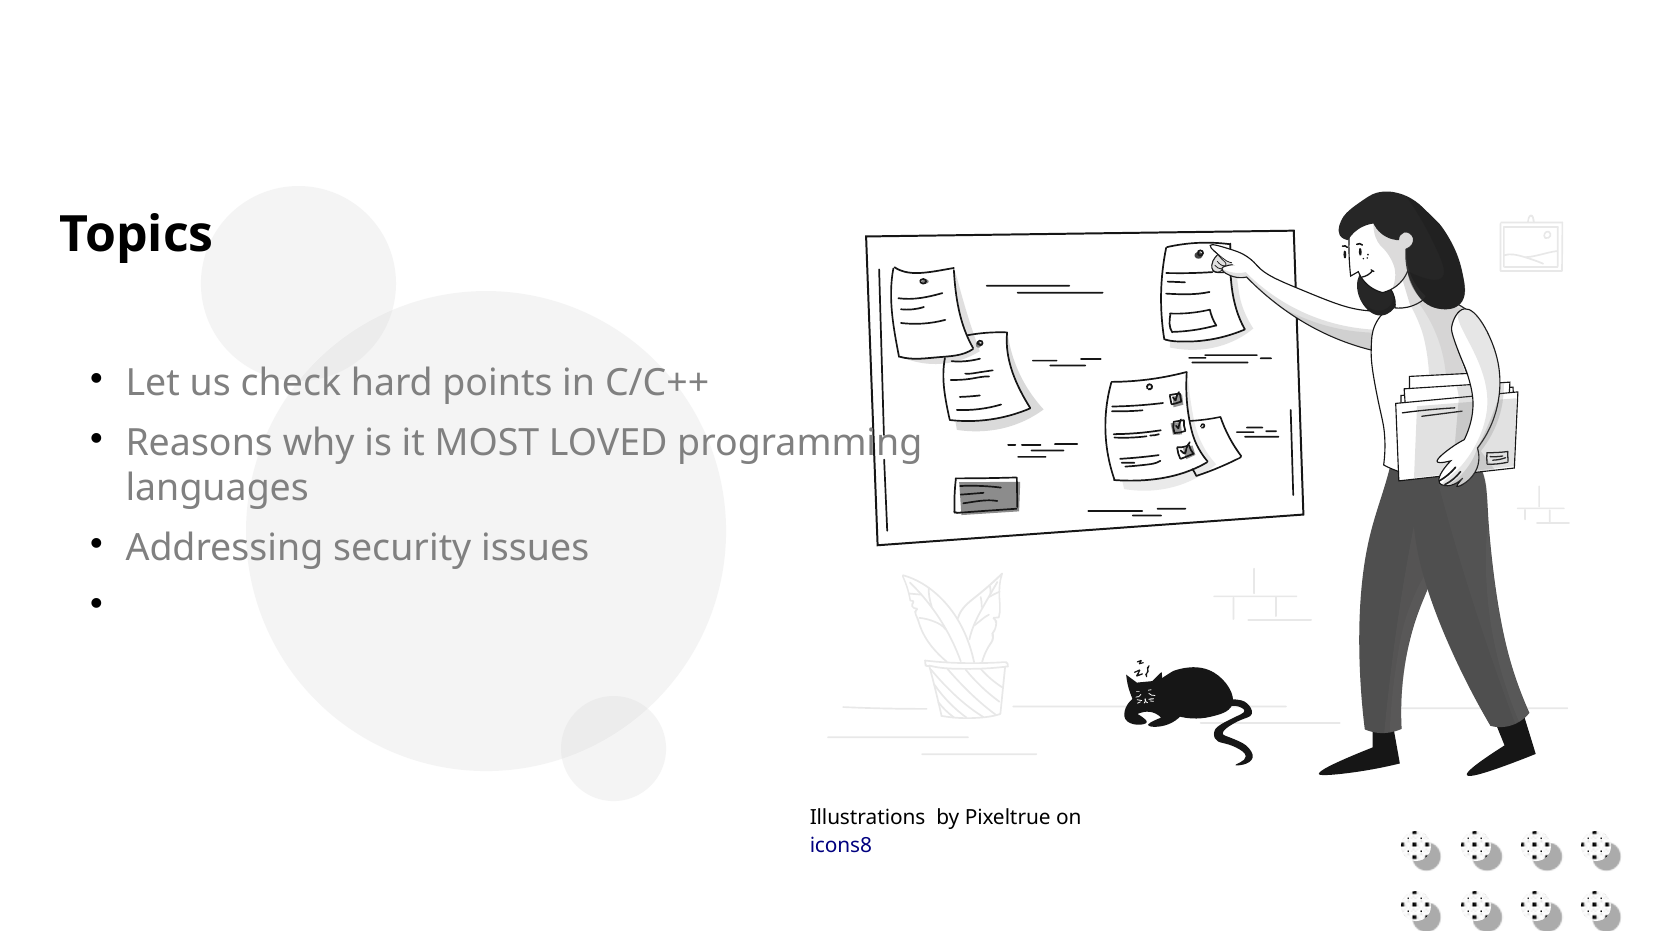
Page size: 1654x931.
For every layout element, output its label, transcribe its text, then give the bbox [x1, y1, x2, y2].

text_box Topics [44, 193, 600, 259]
text_box Topics [127, 229, 138, 245]
picture [1520, 890, 1552, 922]
text_box Let us check hard points in C/C++ Reasons why is it MOST LOVED programming languages Addressing security issues [75, 350, 1005, 680]
picture [1461, 890, 1492, 922]
picture [1581, 830, 1612, 862]
picture [1520, 831, 1552, 862]
picture [1580, 890, 1612, 922]
picture [1460, 830, 1492, 862]
picture [1400, 891, 1432, 922]
picture [1400, 830, 1432, 862]
